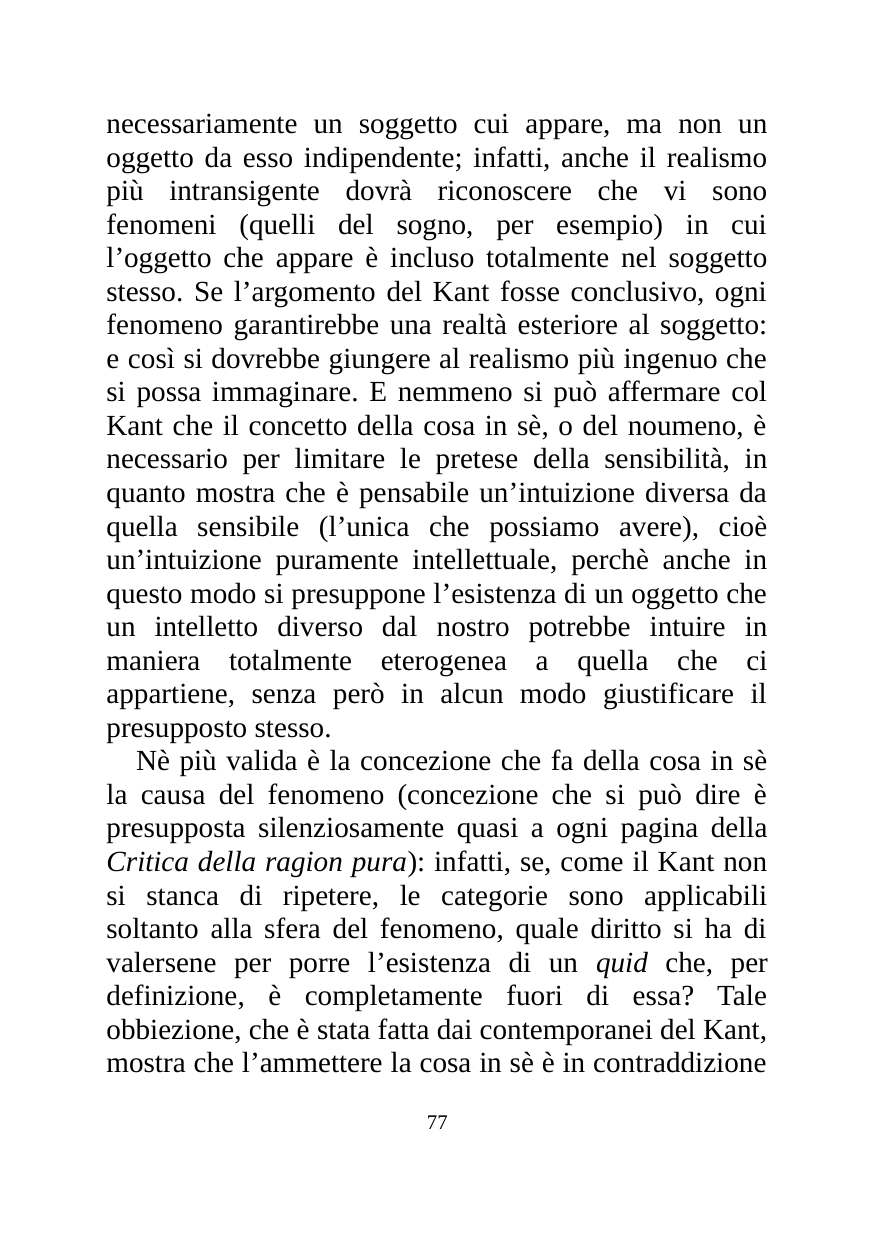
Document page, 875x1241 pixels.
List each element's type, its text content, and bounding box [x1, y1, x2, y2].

text necessariamente un soggetto cui appare, ma non un oggetto da esso indipendente; infatti, anche il realismo più intransigente dovrà riconoscere che vi sono fenomeni (quelli del sogno, per esempio) in cui l’oggetto che appare è incluso totalmente nel soggetto stesso. Se l’argomento del Kant fosse conclusivo, ogni fenomeno garantirebbe una realtà esteriore al soggetto: e così si dovrebbe giungere al realismo più ingenuo che si possa immaginare. E nemmeno si può affermare col Kant che il concetto della cosa in sè, o del noumeno, è necessario per limitare le pretese della sensibilità, in quanto mostra che è pensabile un’intuizione diversa da quella sensibile (l’unica che possiamo avere), cioè un’intuizione puramente intellettuale, perchè anche in questo modo si presuppone l’esistenza di un oggetto che un intelletto diverso dal nostro potrebbe intuire in maniera totalmente eterogenea a quella che ci appartiene, senza però in alcun modo giustificare il presupposto stesso. [106, 106, 768, 743]
text Nè più valida è la concezione che fa della cosa in sè la causa del fenomeno (concezione che si può dire è presupposta silenziosamente quasi a ogni pagina della Critica della ragion pura): infatti, se, come il Kant non si stanca di ripetere, le categorie sono applicabili soltanto alla sfera del fenomeno, quale diritto si ha di valersene per porre l’esistenza di un quid che, per definizione, è completamente fuori di essa? Tale obbiezione, che è stata fatta dai contemporanei del Kant, mostra che l’ammettere la cosa in sè è in contraddizione [106, 743, 768, 1079]
